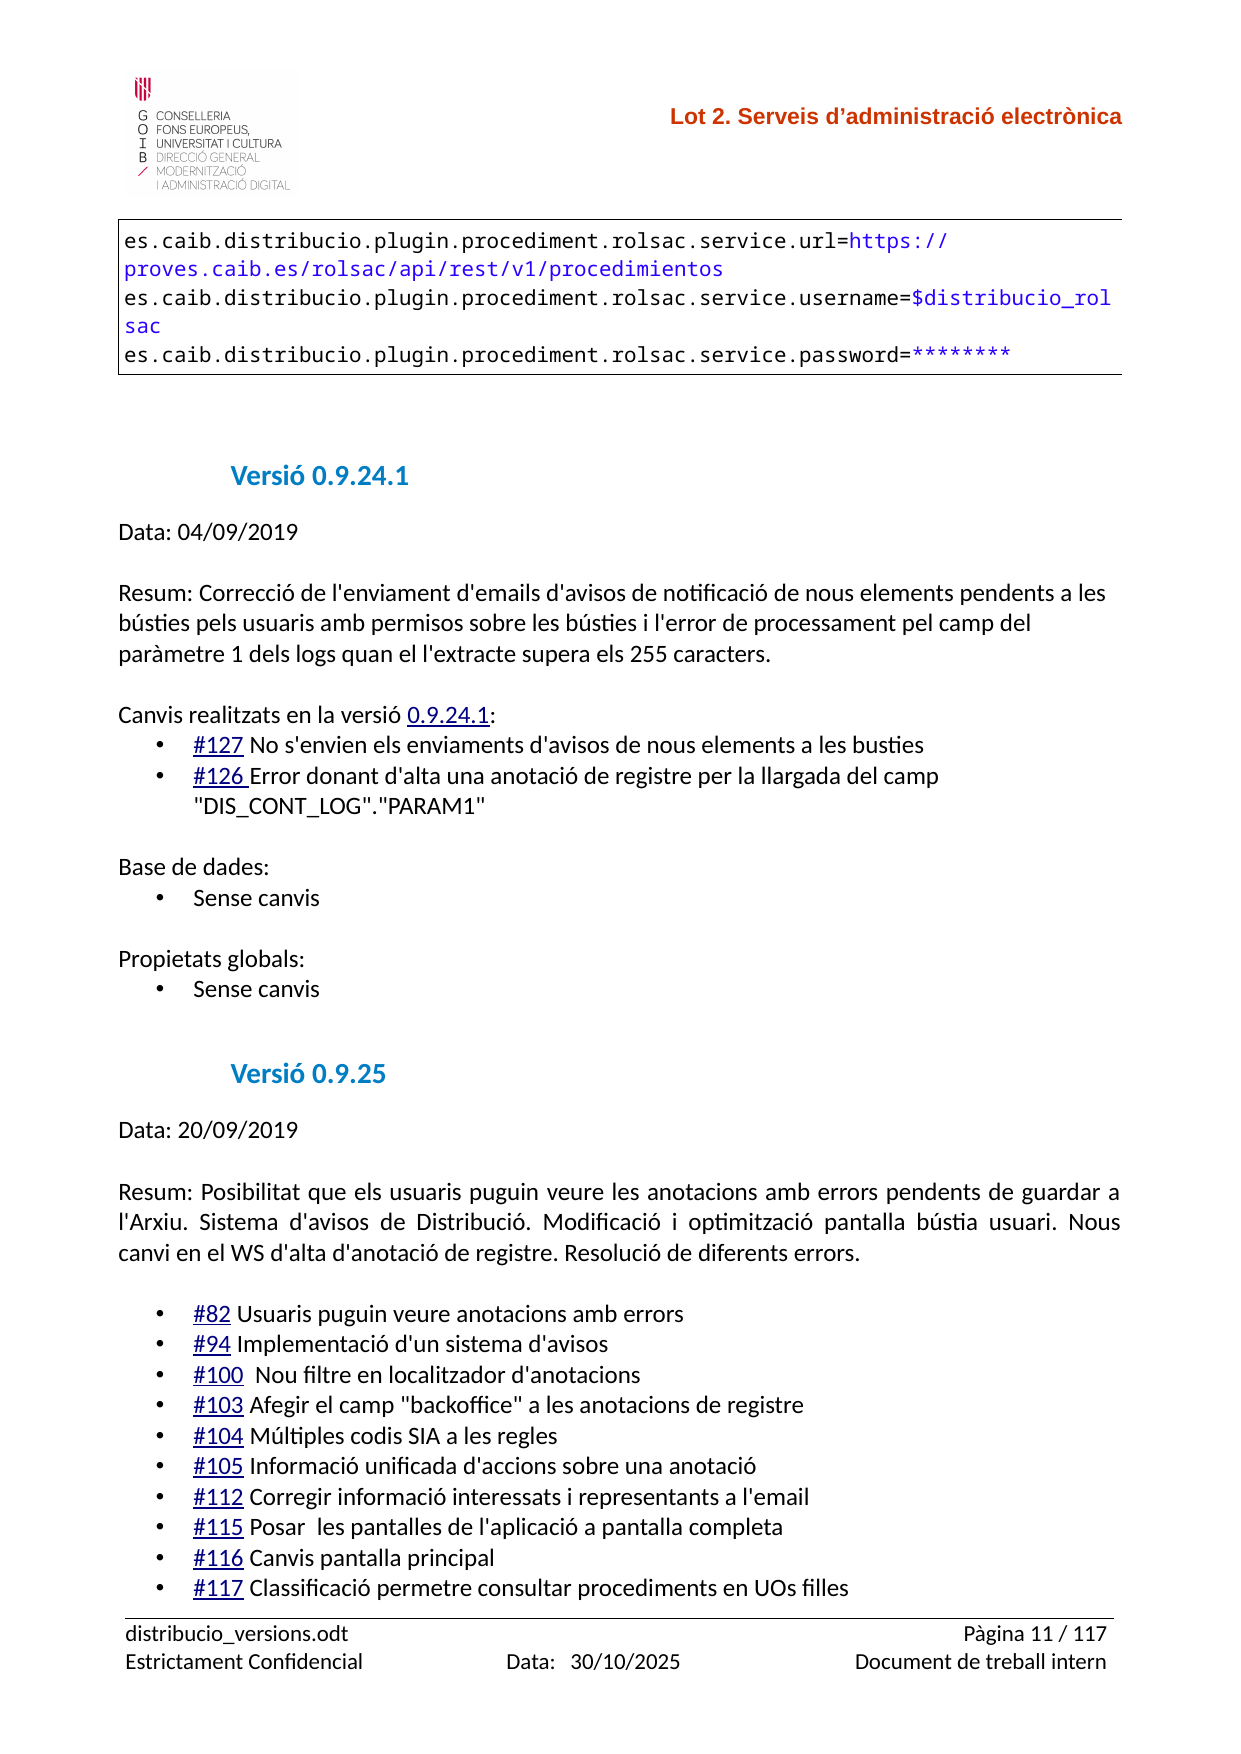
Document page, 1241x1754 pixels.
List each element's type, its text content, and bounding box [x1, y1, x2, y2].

list #82 Usuaris puguin veure anotacions amb errors [156, 1298, 1122, 1328]
table_header es.caib.distribucio.plugin.procediment.rolsac.service.url=https://proves.caib.es/rolsac/api/rest/v1/procedimientos es.caib.distribucio.plugin.procediment.rolsac.service.username=$distribucio_rolsac es.caib.distribucio.plugin.procediment.rolsac.service.password=******** [119, 220, 1122, 374]
list #103 Afegir el camp "backoffice" a les anotacions de registre [156, 1389, 1122, 1420]
list Sense canvis [156, 882, 1122, 913]
list #104 Múltiples codis SIA a les regles [156, 1420, 1122, 1450]
text Base de dades: [118, 852, 1122, 882]
text Canvis realitzats en la versió 0.9.24.1: [118, 699, 1122, 729]
list Sense canvis [156, 974, 1122, 1004]
list #126 Error donant d'alta una anotació de registre per la llargada del camp "DIS_CONT_LOG"."PARAM1" [156, 760, 1122, 821]
text Data: 04/09/2019 [118, 516, 1122, 546]
subtitle Versió 0.9.25 [153, 1055, 1122, 1091]
list #94 Implementació d'un sistema d'avisos [156, 1328, 1122, 1359]
list #115 Posar les pantalles de l'aplicació a pantalla completa [156, 1511, 1122, 1542]
list #116 Canvis pantalla principal [156, 1542, 1122, 1572]
text Data: 20/09/2019 [118, 1114, 1122, 1145]
picture [126, 70, 299, 197]
list #100 Nou filtre en localitzador d'anotacions [156, 1359, 1122, 1389]
list #117 Classificació permetre consultar procediments en UOs filles [156, 1572, 1122, 1603]
list #105 Informació unificada d'accions sobre una anotació [156, 1450, 1122, 1481]
text Propietats globals: [118, 943, 1122, 974]
list #127 No s'envien els enviaments d'avisos de nous elements a les busties [156, 729, 1122, 760]
text Resum: Posibilitat que els usuaris puguin veure les anotacions amb errors pendents de guardar a l'Arxiu. Sistema d'avisos de Distribució. Modificació i optimització pantalla bústia usuari. Nous canvi en el WS d'alta d'anotació de registre. Resolució de diferents errors. [118, 1176, 1122, 1267]
subtitle Versió 0.9.24.1 [153, 457, 1122, 492]
text Resum: Correcció de l'enviament d'emails d'avisos de notificació de nous elements pendents a les bústies pels usuaris amb permisos sobre les bústies i l'error de processament pel camp del paràmetre 1 dels logs quan el l'extracte supera els 255 caracters. [118, 577, 1122, 668]
list #112 Corregir informació interessats i representants a l'email [156, 1481, 1122, 1511]
